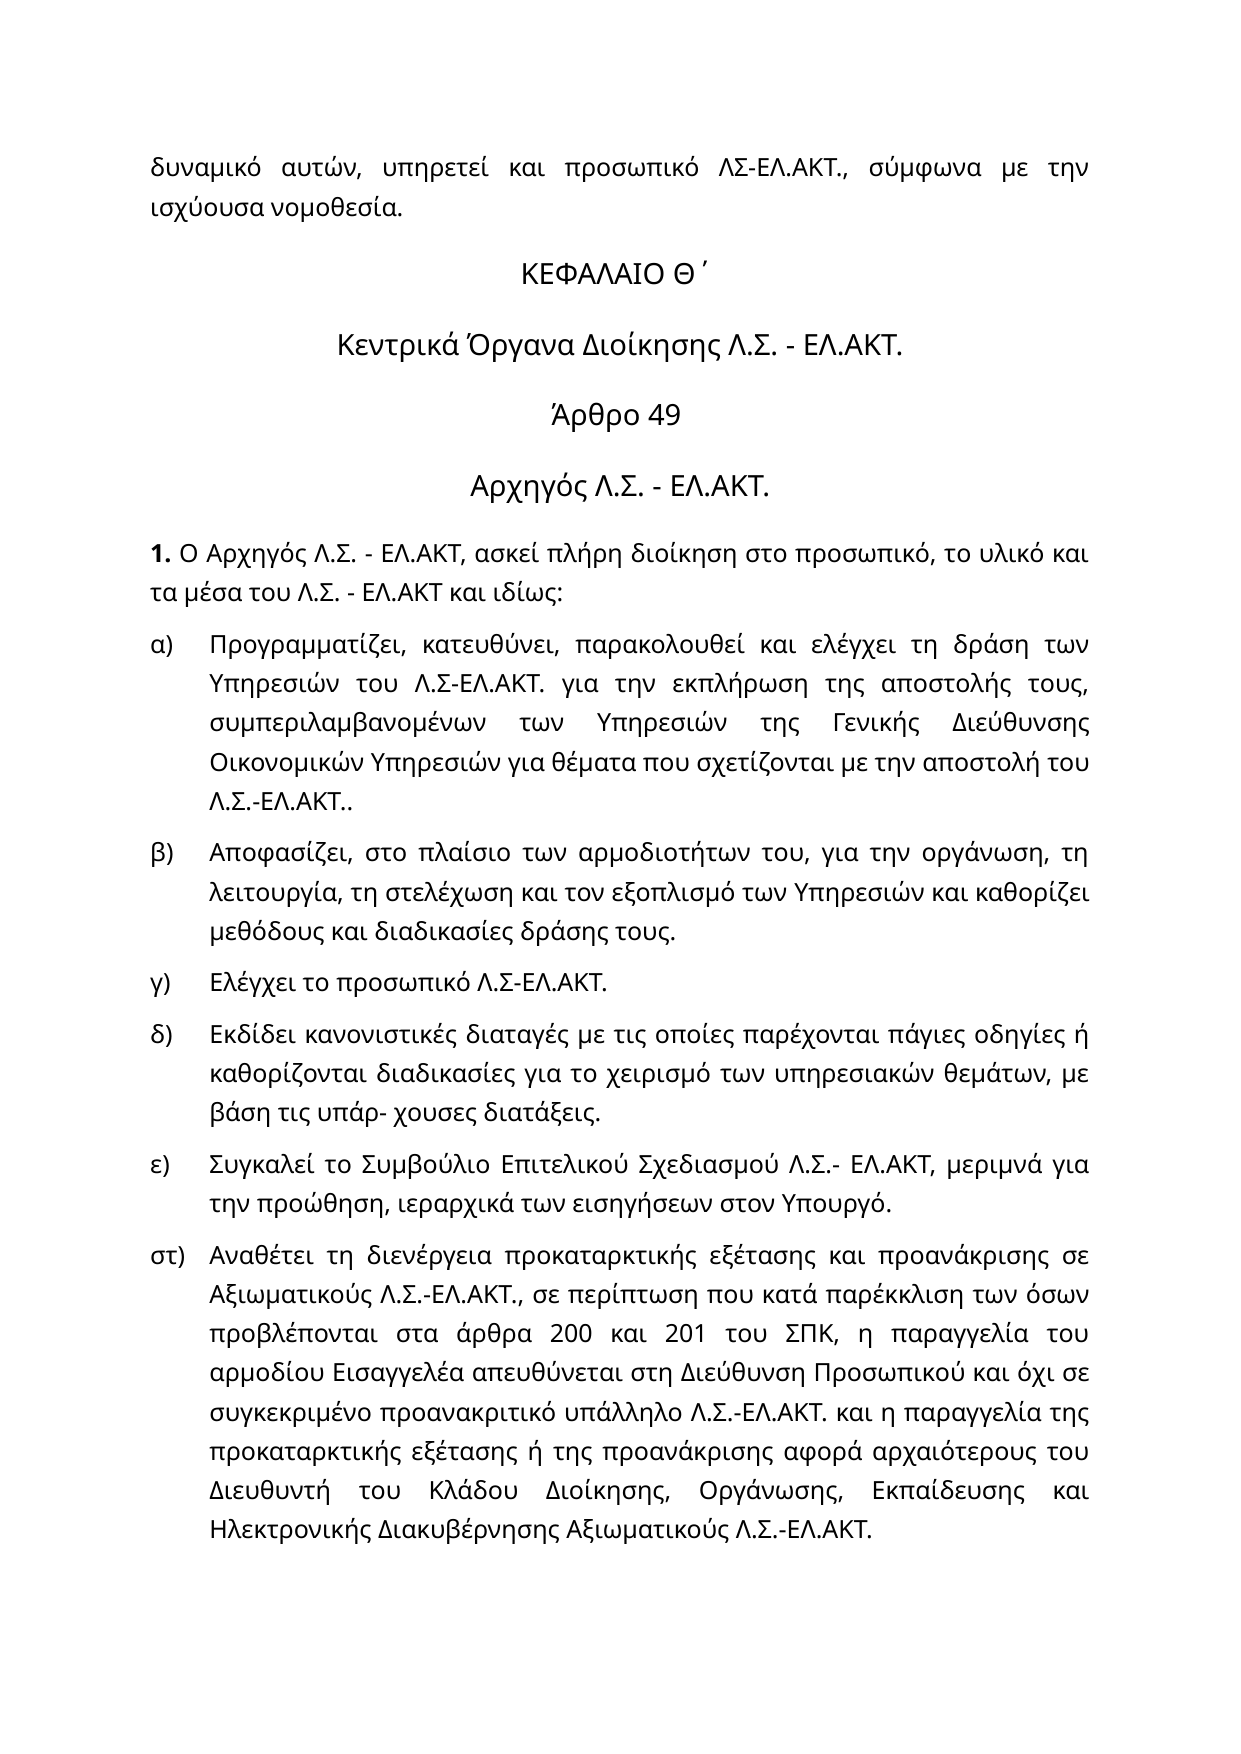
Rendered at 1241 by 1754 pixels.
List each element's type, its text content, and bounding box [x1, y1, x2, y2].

list γ) Ελέγχει το προσωπικό Λ.Σ-ΕΛ.ΑΚΤ. [150, 965, 1090, 999]
list ε) Συγκαλεί το Συμβούλιο Επιτελικού Σχεδιασμού Λ.Σ.- ΕΛ.ΑΚΤ, μεριμνά για την προώθηση, ιεραρχικά των εισηγήσεων στον Υπουργό. [150, 1147, 1090, 1220]
subtitle Κεντρικά Όργανα Διοίκησης Λ.Σ. - ΕΛ.ΑΚΤ. [150, 324, 1090, 364]
list α) Προγραμματίζει, κατευθύνει, παρακολουθεί και ελέγχει τη δράση των Υπηρεσιών του Λ.Σ-ΕΛ.ΑΚΤ. για την εκπλήρωση της αποστολής τους, συμπεριλαμβανομένων των Υπηρεσιών της Γενικής Διεύθυνσης Οικονομικών Υπηρεσιών για θέματα που σχετίζονται με την αποστολή του Λ.Σ.-ΕΛ.ΑΚΤ.. [150, 627, 1090, 817]
subtitle ΚΕΦΑΛΑΙΟ Θ΄ [150, 253, 1090, 293]
list στ) Αναθέτει τη διενέργεια προκαταρκτικής εξέτασης και προανάκρισης σε Αξιωματικούς Λ.Σ.-ΕΛ.ΑΚΤ., σε περίπτωση που κατά παρέκκλιση των όσων προβλέπονται στα άρθρα 200 και 201 του ΣΠΚ, η παραγγελία του αρμοδίου Εισαγγελέα απευθύνεται στη Διεύθυνση Προσωπικού και όχι σε συγκεκριμένο προανακριτικό υπάλληλο Λ.Σ.-ΕΛ.ΑΚΤ. και η παραγγελία της προκαταρκτικής εξέτασης ή της προανάκρισης αφορά αρχαιότερους του Διευθυντή του Κλάδου Διοίκησης, Οργάνωσης, Εκπαίδευσης και Ηλεκτρονικής Διακυβέρνησης Αξιωματικούς Λ.Σ.-ΕΛ.ΑΚΤ. [150, 1237, 1090, 1546]
list β) Αποφασίζει, στο πλαίσιο των αρμοδιοτήτων του, για την οργάνωση, τη λειτουργία, τη στελέχωση και τον εξοπλισμό των Υπηρεσιών και καθορίζει μεθόδους και διαδικασίες δράσης τους. [150, 835, 1090, 947]
subtitle Άρθρο 49 [150, 394, 1090, 434]
list δ) Εκδίδει κανονιστικές διαταγές με τις οποίες παρέχονται πάγιες οδηγίες ή καθορίζονται διαδικασίες για το χειρισμό των υπηρεσιακών θεμάτων, με βάση τις υπάρ- χουσες διατάξεις. [150, 1017, 1090, 1129]
subtitle Αρχηγός Λ.Σ. - ΕΛ.ΑΚΤ. [150, 465, 1090, 505]
text δυναμικό αυτών, υπηρετεί και προσωπικό ΛΣ-ΕΛ.ΑΚΤ., σύμφωνα με την ισχύουσα νομοθεσία. [150, 150, 1090, 223]
text 1. Ο Αρχηγός Λ.Σ. - ΕΛ.ΑΚΤ, ασκεί πλήρη διοίκηση στο προσωπικό, το υλικό και τα μέσα του Λ.Σ. - ΕΛ.ΑΚΤ και ιδίως: [150, 536, 1090, 609]
